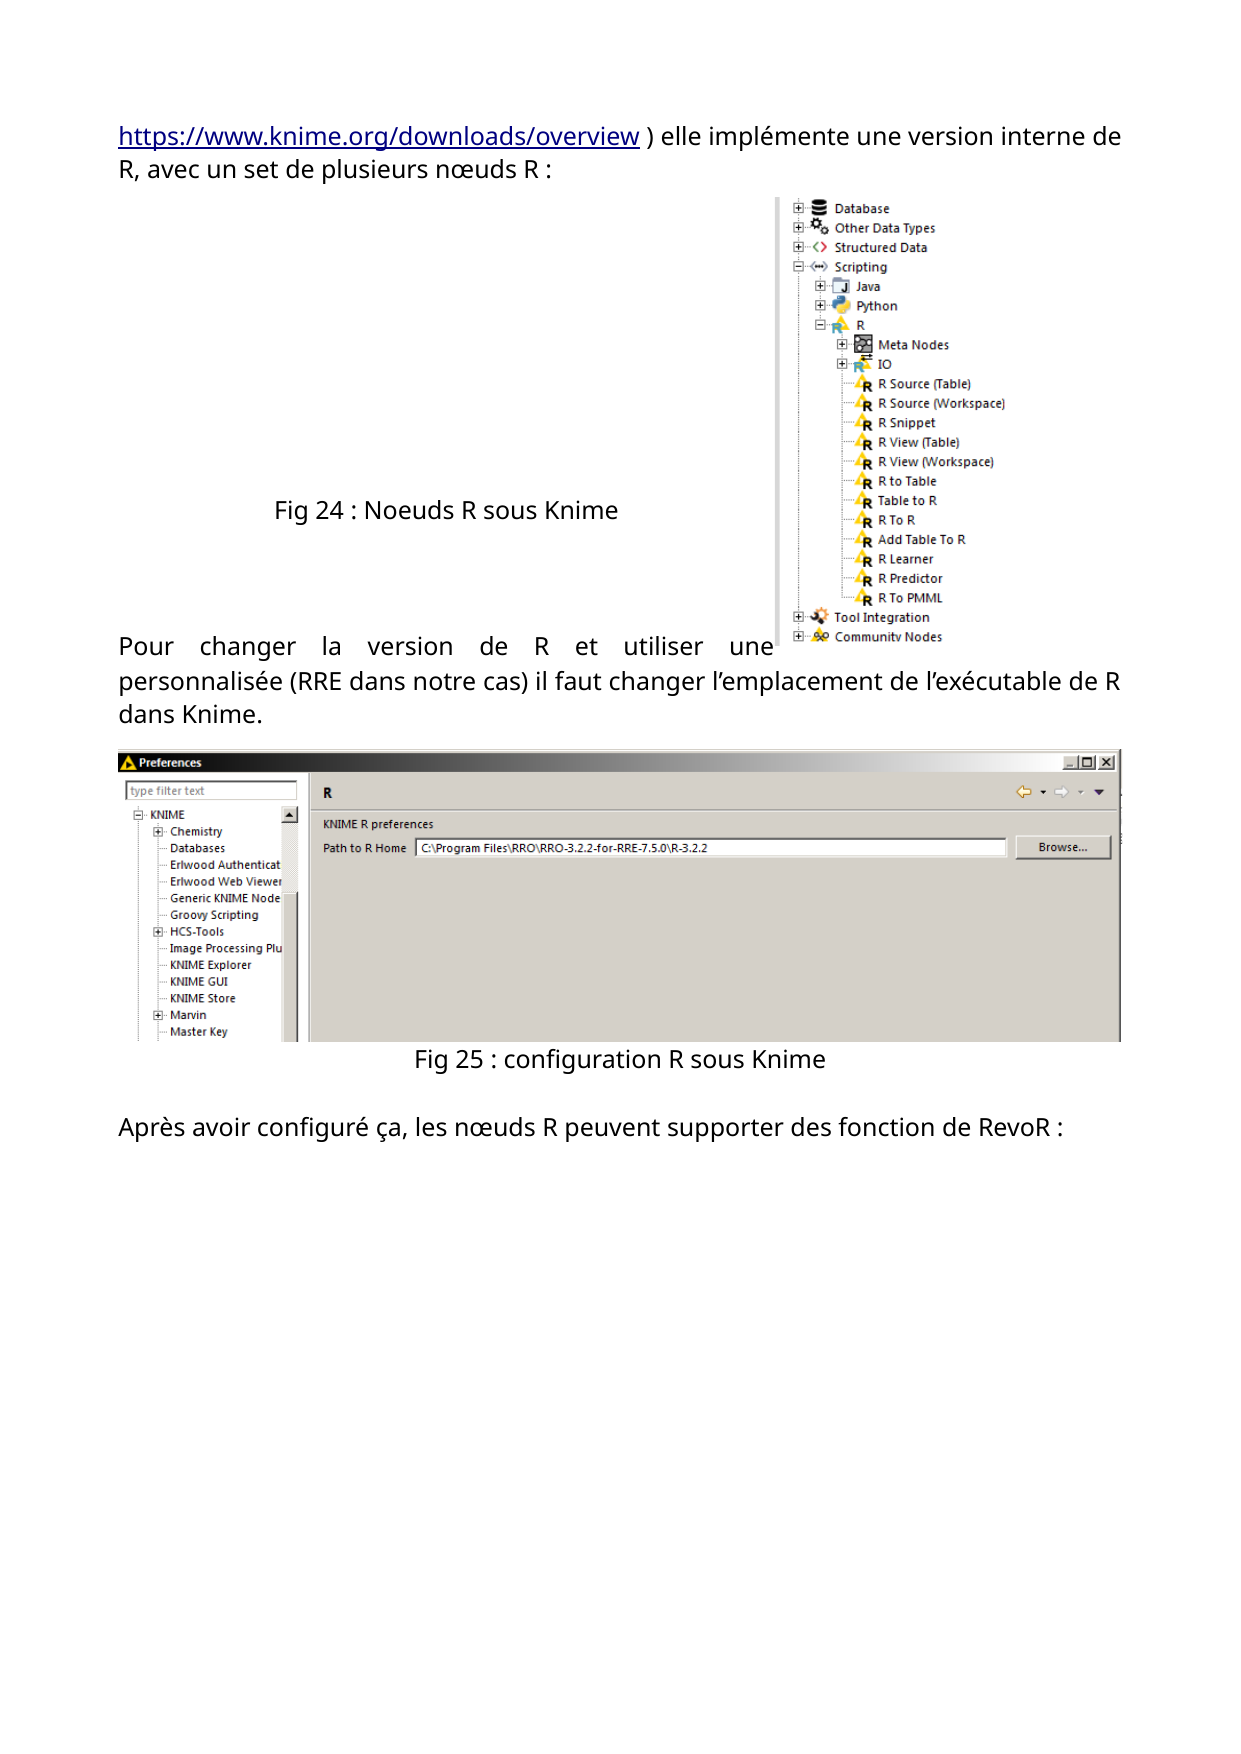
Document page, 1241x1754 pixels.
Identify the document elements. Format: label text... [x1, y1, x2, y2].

text Après avoir configuré ça, les nœuds R peuvent supporter des fonction de RevoR : [118, 1110, 1122, 1144]
text Fig 25 : configuration R sous Knime [118, 1042, 1122, 1076]
text Fig 24 : Noeuds R sous Knime [118, 493, 774, 527]
picture [774, 197, 1025, 646]
text [1025, 493, 1122, 527]
text Pour changer la version de R et utiliser une personnalisée (RRE dans notre cas) il faut changer l’emplacement de l’exécutable de R dans Knime. [118, 629, 1122, 731]
text https://www.knime.org/downloads/overview ) elle implémente une version interne de R, avec un set de plusieurs nœuds R : [118, 118, 1122, 186]
text [118, 731, 1122, 749]
picture [118, 749, 1123, 1042]
